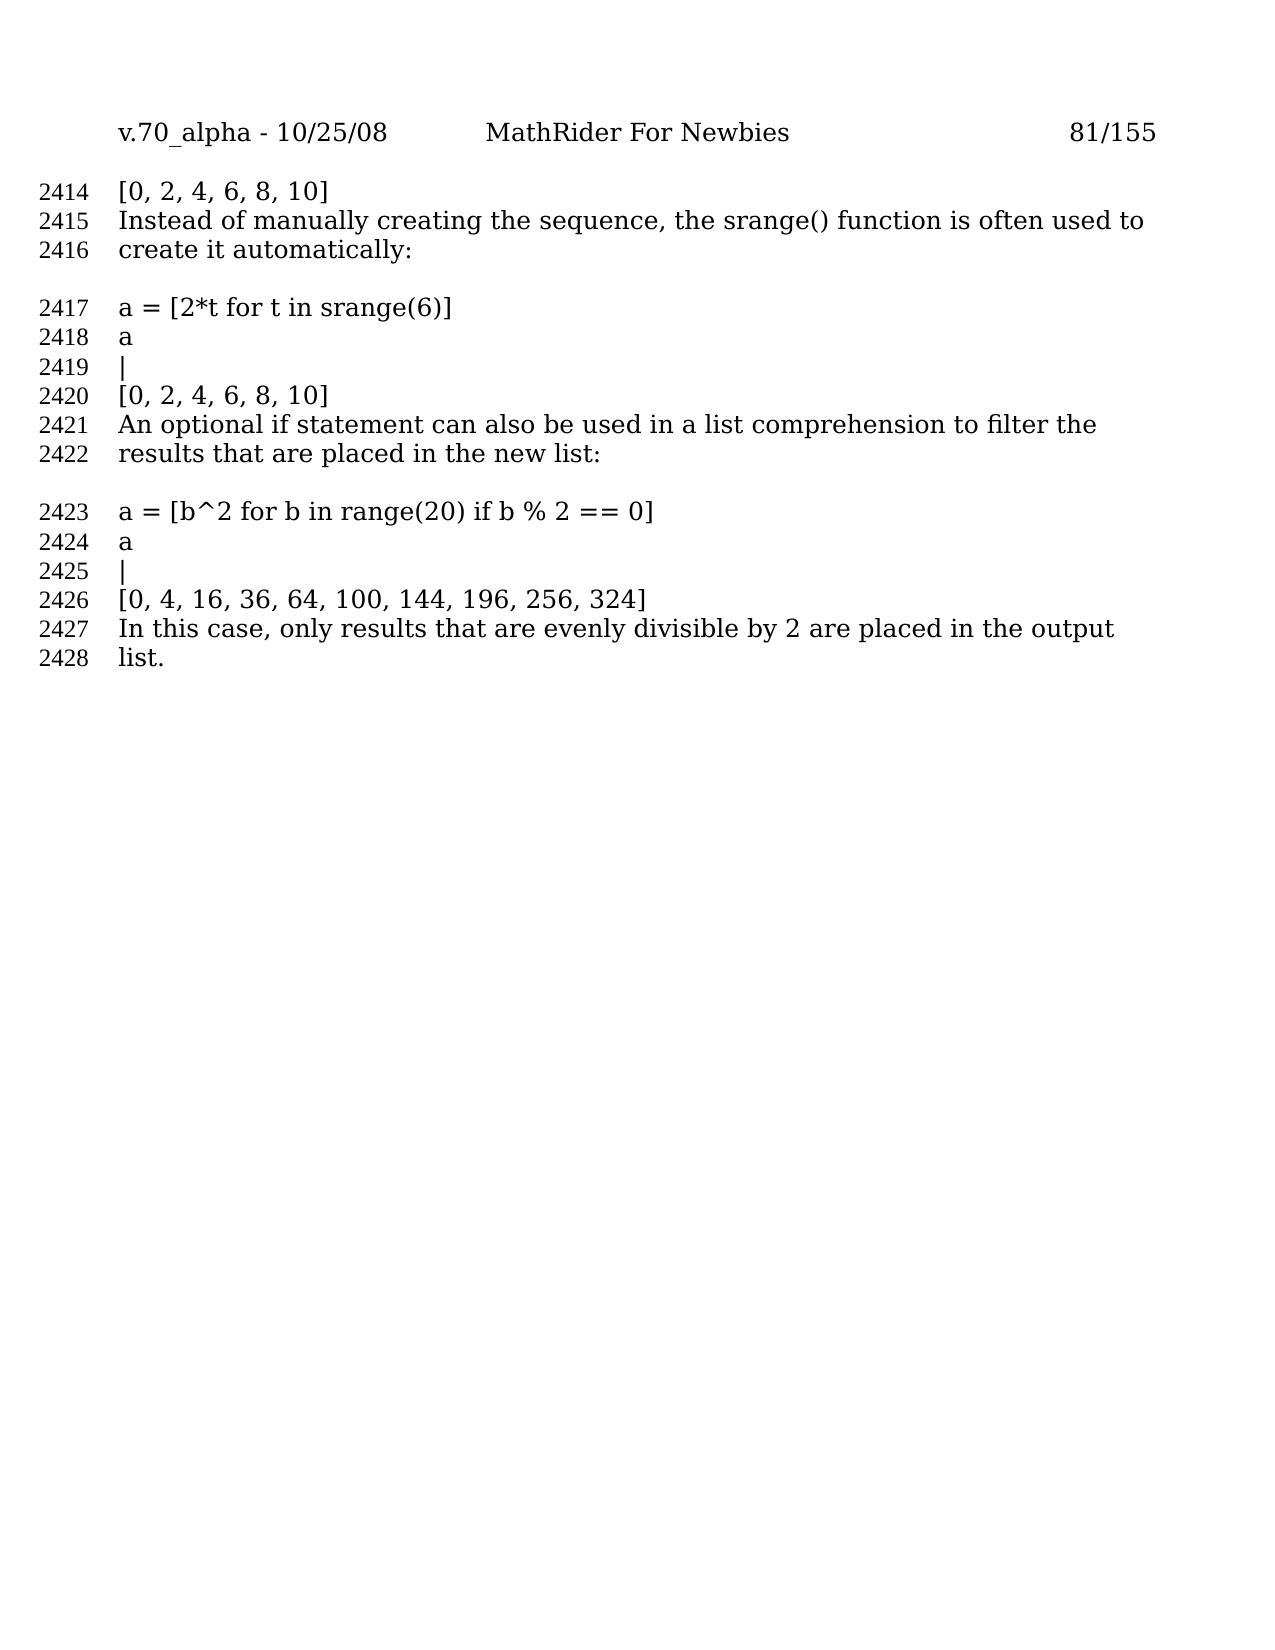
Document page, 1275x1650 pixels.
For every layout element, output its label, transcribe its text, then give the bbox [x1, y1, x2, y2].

text Instead of manually creating the sequence, the srange() function is often used to create it automatically: [118, 206, 1157, 264]
text a = [2*t for t in srange(6)] [118, 293, 1157, 323]
text a [118, 323, 1157, 352]
text [0, 4, 16, 36, 64, 100, 144, 196, 256, 324] [118, 585, 1157, 614]
text [0, 2, 4, 6, 8, 10] [118, 177, 1157, 206]
text a [118, 527, 1157, 556]
text | [118, 556, 1157, 585]
text a = [b^2 for b in range(20) if b % 2 == 0] [118, 498, 1157, 527]
text An optional if statement can also be used in a list comprehension to filter the results that are placed in the new list: [118, 410, 1157, 468]
text In this case, only results that are evenly divisible by 2 are placed in the output list. [118, 614, 1157, 673]
text | [118, 352, 1157, 381]
text [0, 2, 4, 6, 8, 10] [118, 381, 1157, 410]
